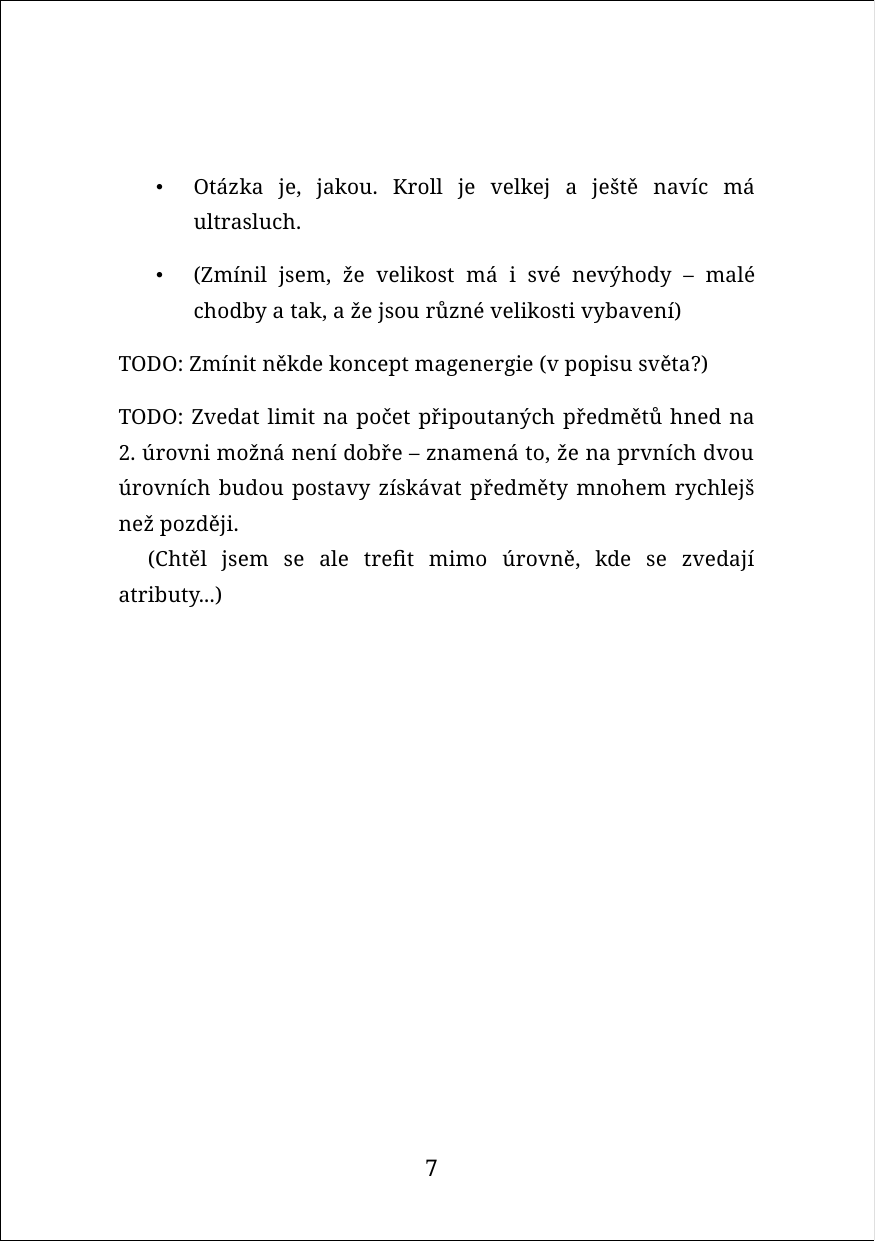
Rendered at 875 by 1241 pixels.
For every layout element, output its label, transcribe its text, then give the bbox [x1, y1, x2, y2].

list Otázka je, jakou. Kroll je velkej a ještě navíc má ultrasluch. [156, 172, 756, 236]
list (Zmínil jsem, že velikost má i své nevýhody – malé chodby a tak, a že jsou různé velikosti vybavení) [156, 261, 756, 324]
text TODO: Zvedat limit na počet připoutaných předmětů hned na 2. úrovni možná není dobře – znamená to, že na prvních dvou úrovních budou postavy získávat předměty mnohem rychlejš než později. (Chtěl jsem se ale trefit mimo úrovně, kde se zvedají atributy...) [118, 402, 756, 608]
text TODO: Zmínit někde koncept magenergie (v popisu světa?) [118, 349, 756, 378]
